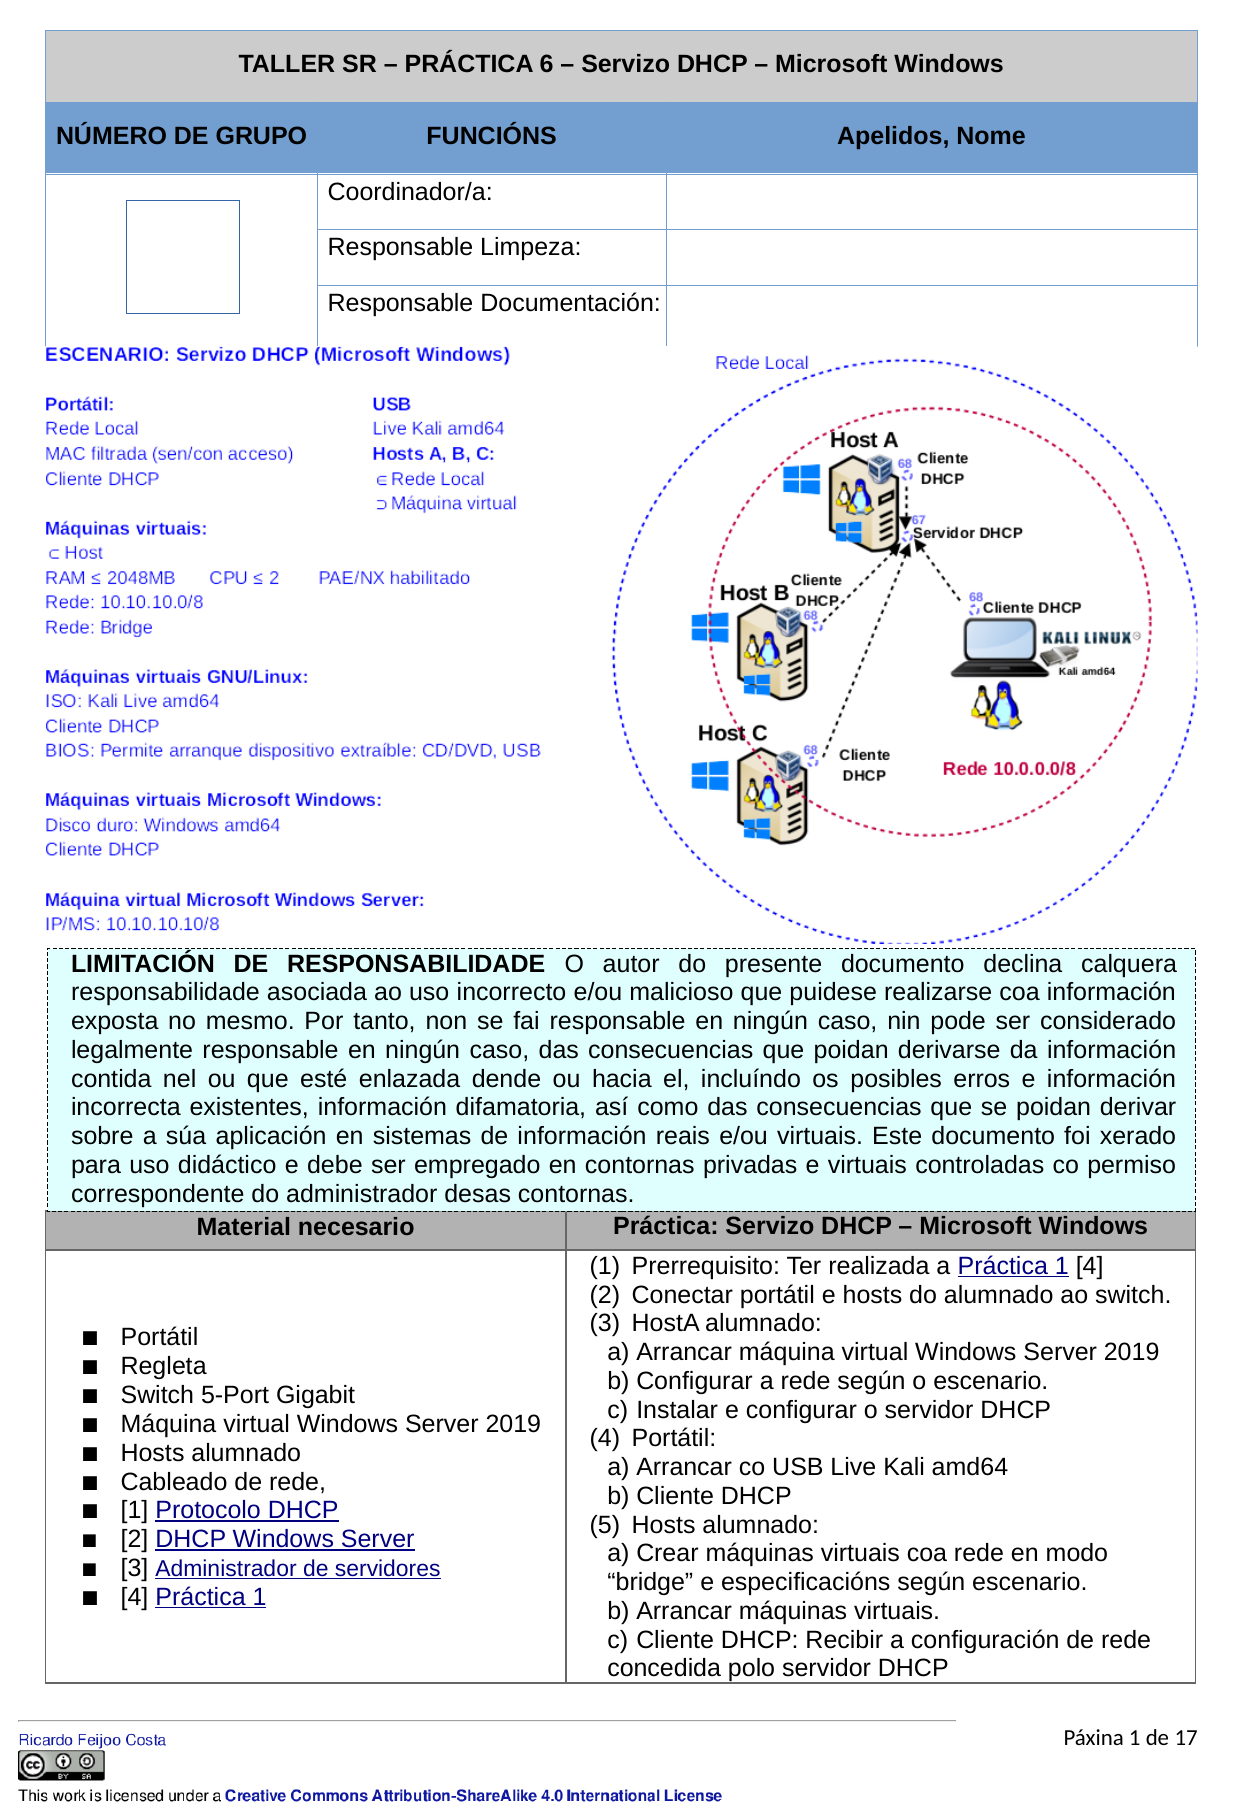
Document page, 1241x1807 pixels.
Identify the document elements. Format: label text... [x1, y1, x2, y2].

table_cell Portátil Regleta Switch 5-Port Gigabit Máquina virtual Windows Server 2019 Hosts alumnado Cableado de rede, [1] Protocolo DHCP [2] DHCP Windows Server [3] Administrador de servidores [4] Práctica 1 [46, 1251, 565, 1682]
table_cell [667, 175, 1197, 229]
table_cell Responsable Limpeza: [318, 230, 666, 284]
table_cell NÚMERO DE GRUPO [46, 103, 317, 173]
table_cell [667, 230, 1197, 284]
table_cell [667, 286, 1197, 346]
table_cell Responsable Documentación: [318, 286, 666, 346]
table_cell FUNCIÓNS [318, 103, 666, 173]
table_header TALLER SR – PRÁCTICA 6 – Servizo DHCP – Microsoft Windows [46, 31, 1197, 102]
table_cell Coordinador/a: [318, 175, 666, 229]
picture [45, 346, 1198, 944]
table_cell Prerrequisito: Ter realizada a Práctica 1 [4] Conectar portátil e hosts do alumnado ao switch. HostA alumnado: Arrancar máquina virtual Windows Server 2019 Configurar a rede según o escenario. Instalar e configurar o servidor DHCP Portátil: Arrancar co USB Live Kali amd64 Cliente DHCP Hosts alumnado: Crear máquinas virtuais coa rede en modo “bridge” e especificacións según escenario. Arrancar máquinas virtuais. Cliente DHCP: Recibir a configuración de rede concedida polo servidor DHCP [567, 1251, 1195, 1682]
table_header Práctica: Servizo DHCP – Microsoft Windows [567, 1212, 1195, 1249]
table_header Material necesario [46, 1212, 565, 1249]
table_cell Apelidos, Nome [667, 103, 1197, 173]
table_cell [46, 175, 317, 346]
picture [8, 1715, 957, 1806]
